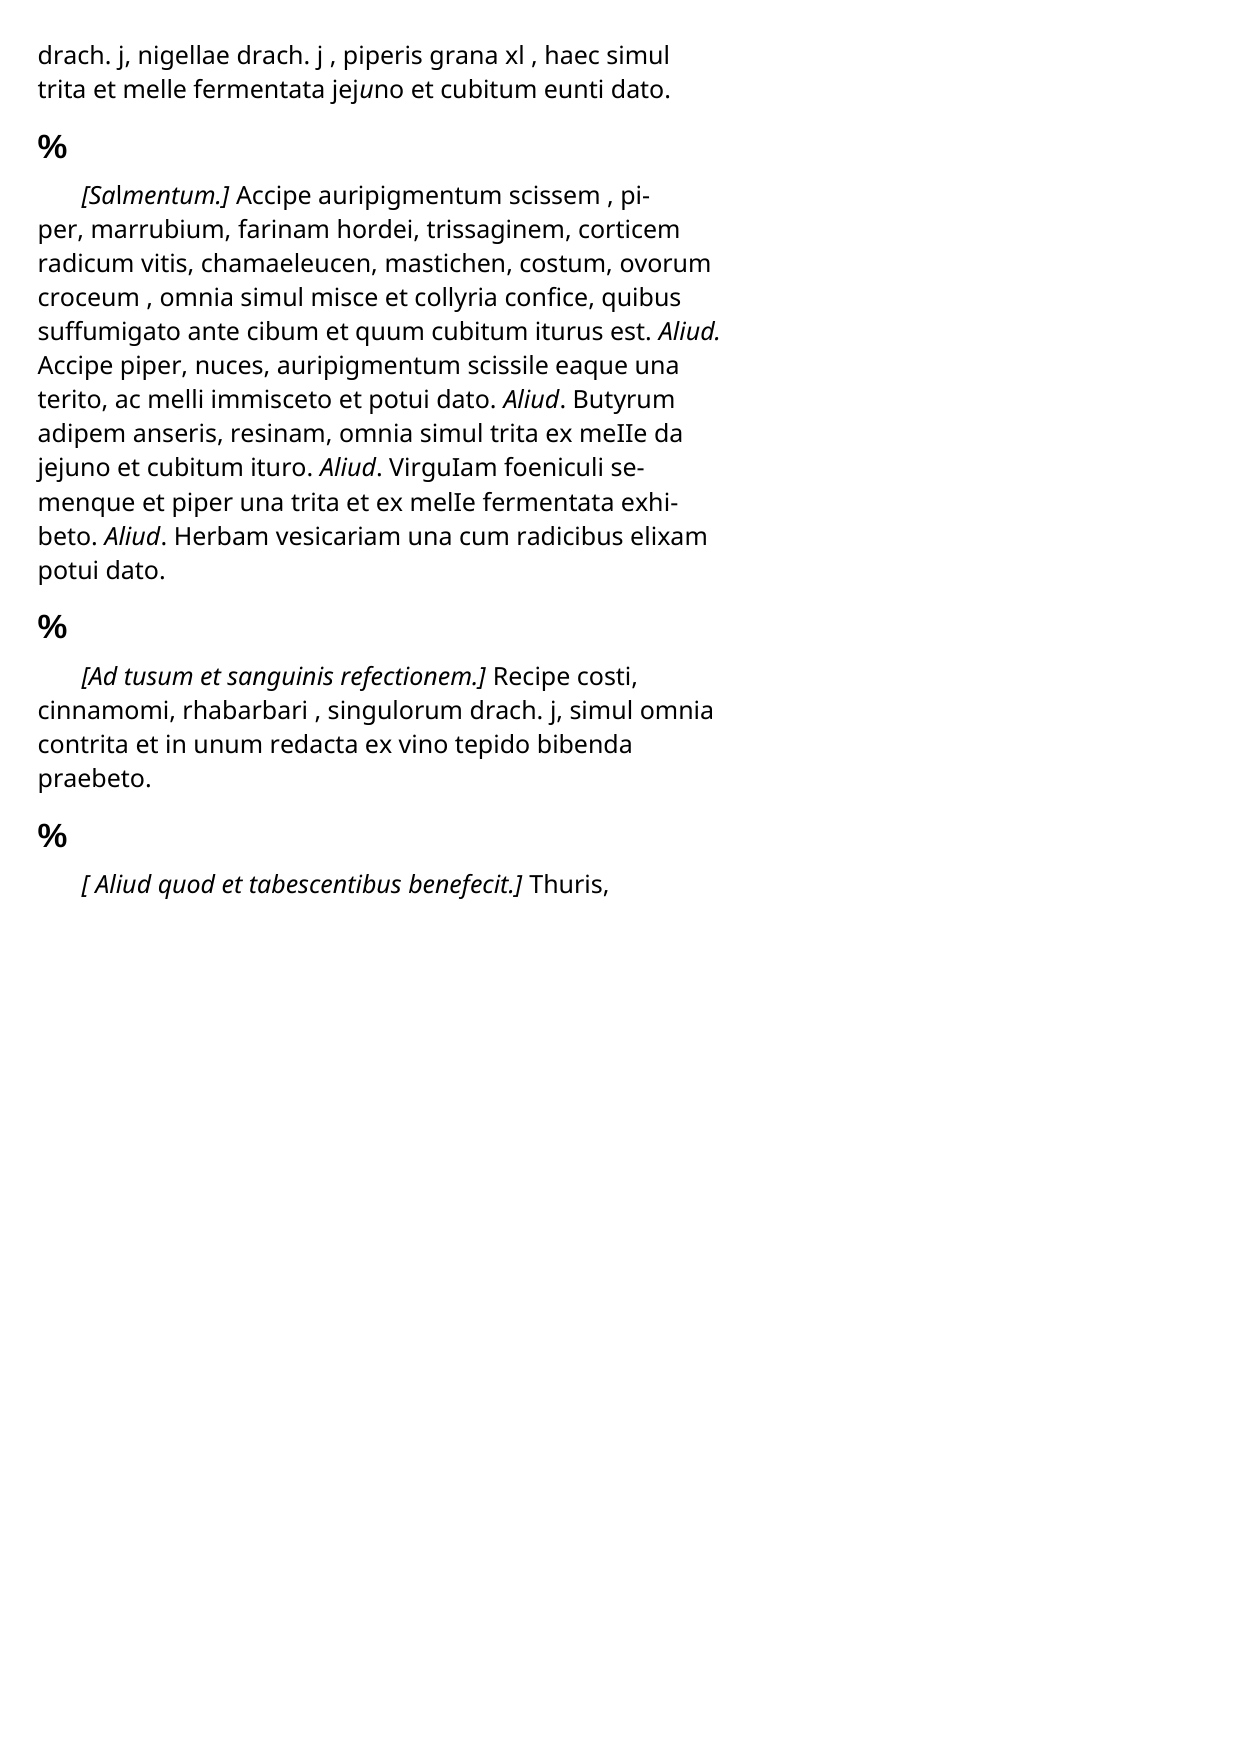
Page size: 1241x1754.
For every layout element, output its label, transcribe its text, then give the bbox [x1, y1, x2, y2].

text [ Aliud quod et tabescentibus benefecit.] Thuris, [37, 867, 1203, 901]
text drach. j, nigellae drach. j , piperis grana xl , haec simul trita et melle fermentata jejuno et cubitum eunti dato. [37, 37, 1203, 106]
text [Ad tusum et sanguinis refectionem.] Recipe costi, cinnamomi, rhabarbari , singulorum drach. j, simul omnia contrita et in unum redacta ex vino tepido bibenda praebeto. [37, 658, 1203, 794]
text [Salmentum.] Accipe auripigmentum scissem , pi- per, marrubium, farinam hordei, trissaginem, corticem radicum vitis, chamaeleucen, mastichen, costum, ovorum croceum , omnia simul misce et collyria confice, quibus suffumigato ante cibum et quum cubitum iturus est. Aliud. Accipe piper, nuces, auripigmentum scissile eaque una terito, ac melli immisceto et potui dato. Aliud. Butyrum adipem anseris, resinam, omnia simul trita ex meIIe da jejuno et cubitum ituro. Aliud. VirguIam foeniculi se- menque et piper una trita et ex melIe fermentata exhi- beto. Aliud. Herbam vesicariam una cum radicibus elixam potui dato. [37, 178, 1203, 586]
subtitle % [37, 815, 1203, 854]
subtitle % [37, 607, 1203, 646]
subtitle % [37, 126, 1203, 165]
